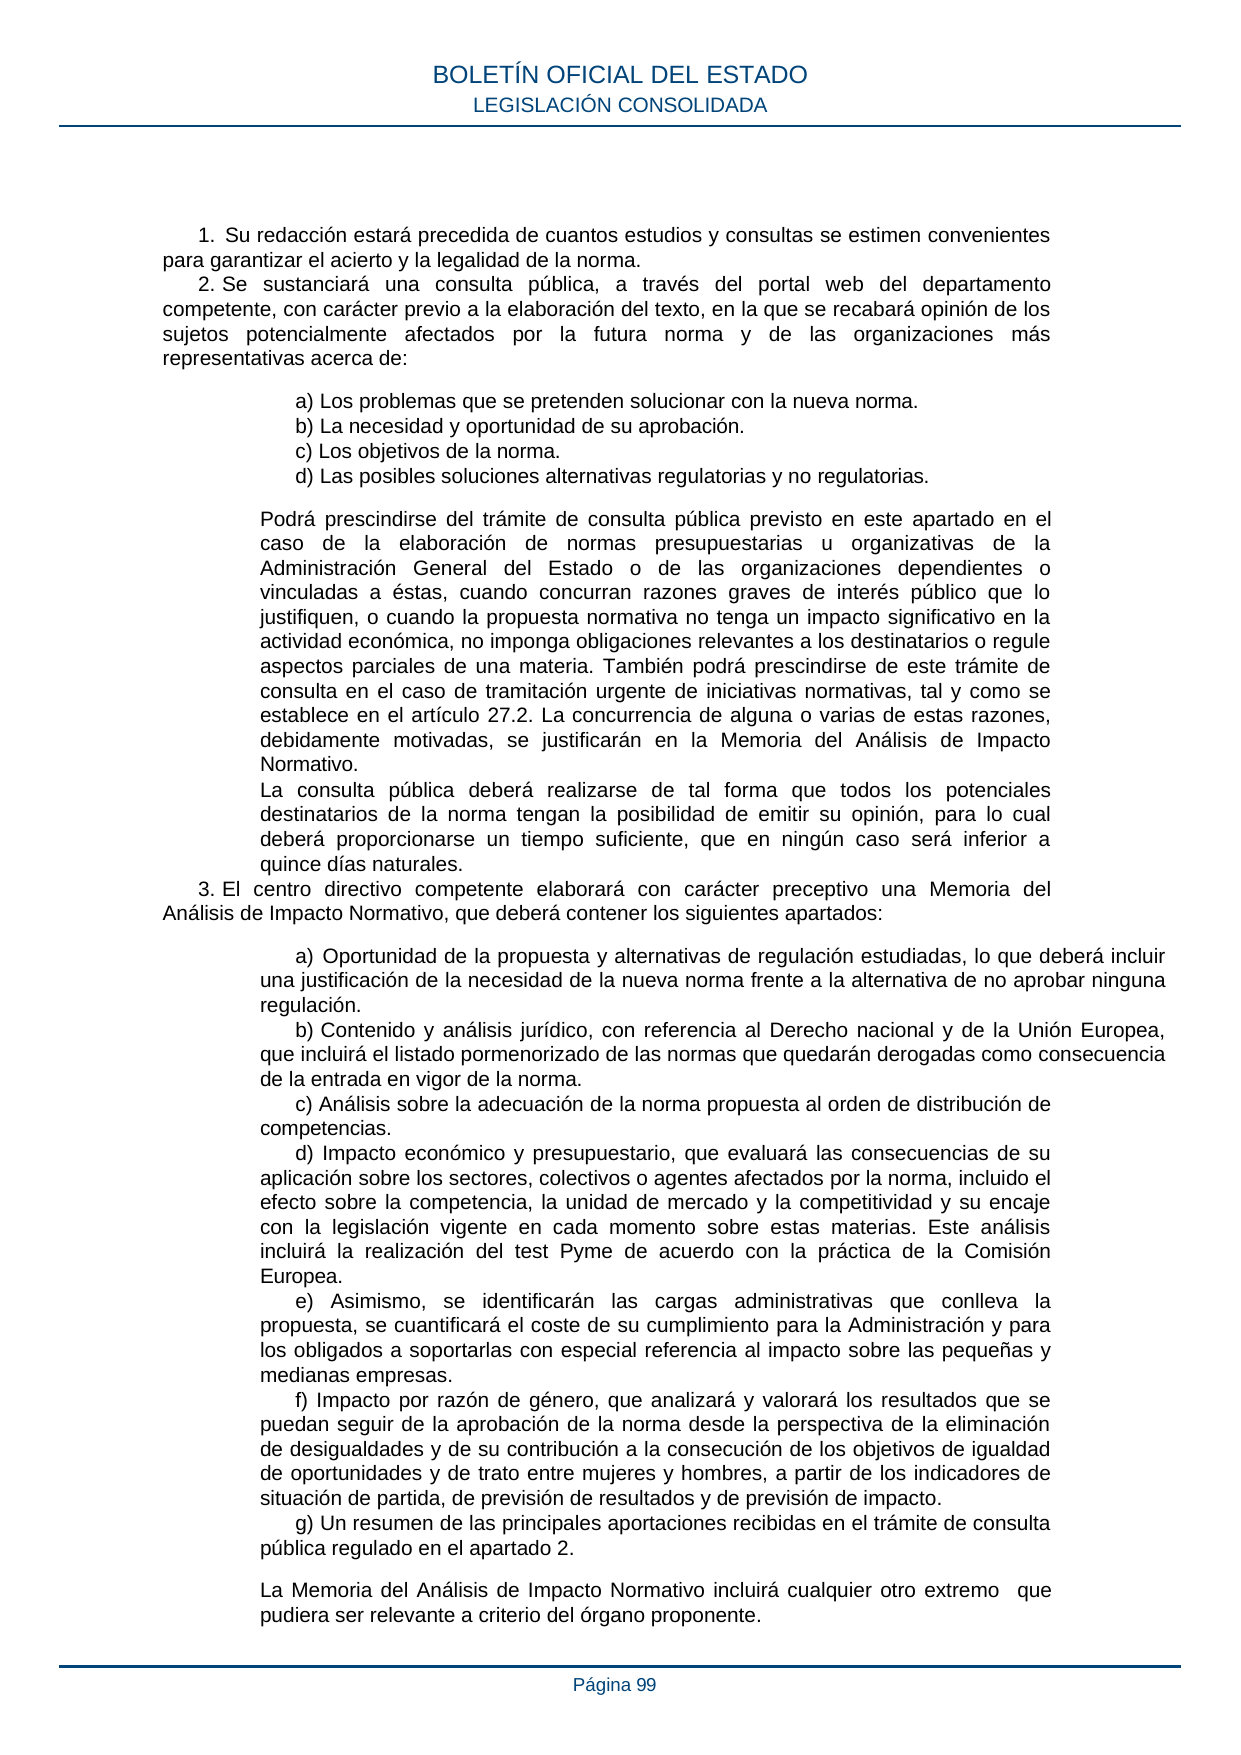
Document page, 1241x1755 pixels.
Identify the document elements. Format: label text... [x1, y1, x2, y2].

list Asimismo, se identificarán las cargas administrativas que conlleva la propuesta, se cuantificará el coste de su cumplimiento para la Administración y para los obligados a soportarlas con especial referencia al impacto sobre las pequeñas y medianas empresas. [260, 1289, 1052, 1386]
list Análisis sobre la adecuación de la norma propuesta al orden de distribución de competencias. [260, 1091, 1052, 1140]
list Los problemas que se pretenden solucionar con la nueva norma. [295, 389, 1167, 413]
list Contenido y análisis jurídico, con referencia al Derecho nacional y de la Unión Europea, que incluirá el listado pormenorizado de las normas que quedarán derogadas como consecuencia de la entrada en vigor de la norma. [260, 1017, 1167, 1091]
list Impacto por razón de género, que analizará y valorará los resultados que se puedan seguir de la aprobación de la norma desde la perspectiva de la eliminación de desigualdades y de su contribución a la consecución de los objetivos de igualdad de oportunidades y de trato entre mujeres y hombres, a partir de los indicadores de situación de partida, de previsión de resultados y de previsión de impacto. [260, 1387, 1052, 1510]
list Oportunidad de la propuesta y alternativas de regulación estudiadas, lo que deberá incluir una justificación de la necesidad de la nueva norma frente a la alternativa de no aprobar ninguna regulación. [260, 943, 1167, 1017]
list Se sustanciará una consulta pública, a través del portal web del departamento competente, con carácter previo a la elaboración del texto, en la que se recabará opinión de los sujetos potencialmente afectados por la futura norma y de las organizaciones más representativas acerca de: [162, 272, 1052, 370]
list Las posibles soluciones alternativas regulatorias y no regulatorias. [295, 464, 1167, 488]
text La consulta pública deberá realizarse de tal forma que todos los potenciales destinatarios de la norma tengan la posibilidad de emitir su opinión, para lo cual deberá proporcionarse un tiempo suficiente, que en ningún caso será inferior a quince días naturales. [260, 778, 1052, 875]
text La Memoria del Análisis de Impacto Normativo incluirá cualquier otro extremo que pudiera ser relevante a criterio del órgano proponente. [260, 1578, 1052, 1626]
list Un resumen de las principales aportaciones recibidas en el trámite de consulta pública regulado en el apartado 2. [260, 1511, 1052, 1559]
text Podrá prescindirse del trámite de consulta pública previsto en este apartado en el caso de la elaboración de normas presupuestarias u organizativas de la Administración General del Estado o de las organizaciones dependientes o vinculadas a éstas, cuando concurran razones graves de interés público que lo justifiquen, o cuando la propuesta normativa no tenga un impacto significativo en la actividad económica, no imponga obligaciones relevantes a los destinatarios o regule aspectos parciales de una materia. También podrá prescindirse de este trámite de consulta en el caso de tramitación urgente de iniciativas normativas, tal y como se establece en el artículo 27.2. La concurrencia de alguna o varias de estas razones, debidamente motivadas, se justificarán en la Memoria del Análisis de Impacto Normativo. [260, 506, 1052, 776]
list Su redacción estará precedida de cuantos estudios y consultas se estimen convenientes para garantizar el acierto y la legalidad de la norma. [162, 223, 1052, 271]
list Impacto económico y presupuestario, que evaluará las consecuencias de su aplicación sobre los sectores, colectivos o agentes afectados por la norma, incluido el efecto sobre la competencia, la unidad de mercado y la competitividad y su encaje con la legislación vigente en cada momento sobre estas materias. Este análisis incluirá la realización del test Pyme de acuerdo con la práctica de la Comisión Europea. [260, 1141, 1052, 1288]
list La necesidad y oportunidad de su aprobación. [295, 414, 1167, 438]
list Los objetivos de la norma. [295, 439, 1167, 463]
list El centro directivo competente elaborará con carácter preceptivo una Memoria del Análisis de Impacto Normativo, que deberá contener los siguientes apartados: [162, 876, 1052, 925]
